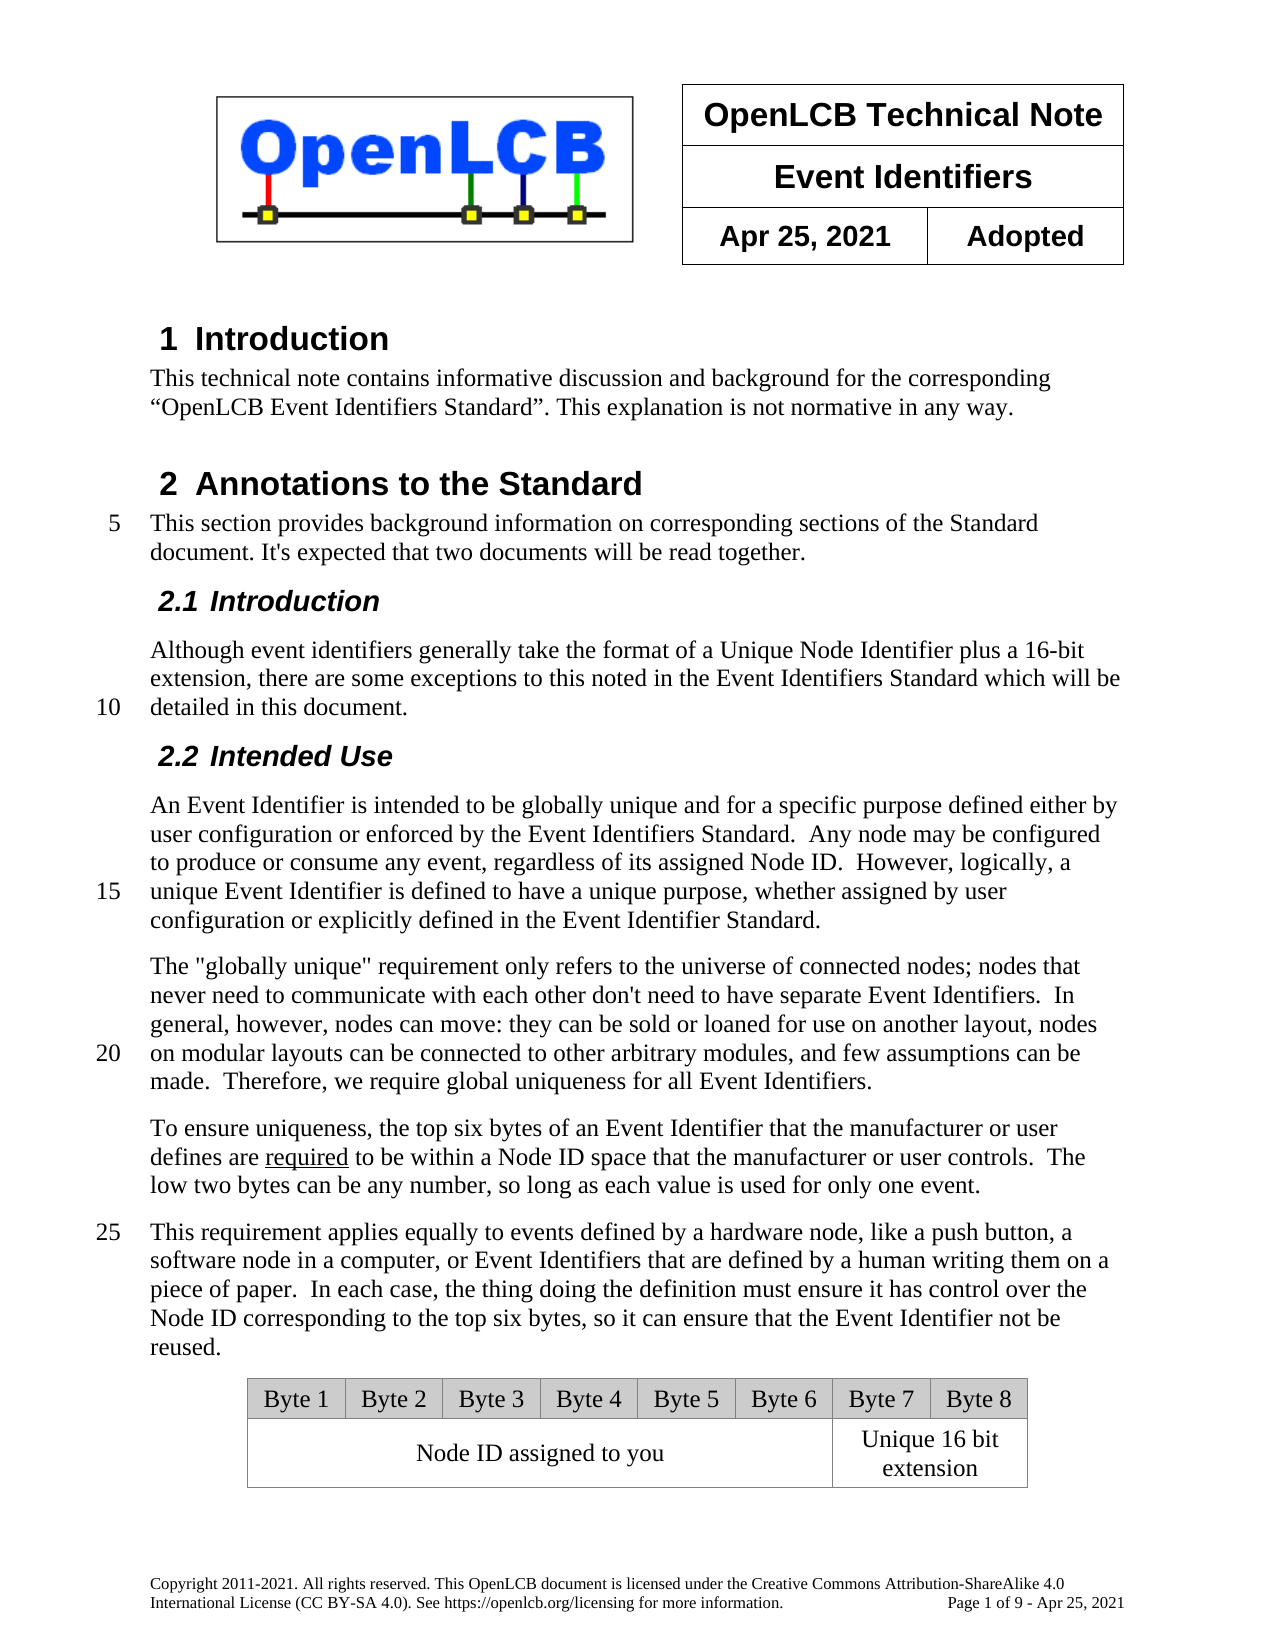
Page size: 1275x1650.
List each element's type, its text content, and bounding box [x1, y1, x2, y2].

text This requirement applies equally to events defined by a hardware node, like a push button, a software node in a computer, or Event Identifiers that are defined by a human writing them on a piece of paper. In each case, the thing doing the definition must ensure it has control over the Node ID corresponding to the top six bytes, so it can ensure that the Event Identifier not be reused. [150, 1217, 1125, 1361]
table_header Byte 1 [248, 1379, 345, 1418]
subtitle Intended Use [150, 739, 1125, 772]
text The "globally unique" requirement only refers to the universe of connected nodes; nodes that never need to communicate with each other don't need to have separate Event Identifiers. In general, however, nodes can move: they can be sold or loaned for use on another layout, nodes on modular layouts can be connected to other arbitrary modules, and few assumptions can be made. Therefore, we require global uniqueness for all Event Identifiers. [150, 951, 1125, 1095]
subtitle Annotations to the Standard [150, 464, 1125, 502]
subtitle Introduction [150, 583, 1125, 617]
table_header Byte 7 [833, 1379, 930, 1418]
subtitle Introduction [150, 319, 1125, 357]
table_cell Node ID assigned to you [248, 1419, 832, 1487]
table_header Byte 5 [638, 1379, 735, 1418]
text To ensure uniqueness, the top six bytes of an Event Identifier that the manufacturer or user defines are required to be within a Node ID space that the manufacturer or user controls. The low two bytes can be any number, so long as each value is used for only one event. [150, 1113, 1125, 1199]
table_cell Unique 16 bit extension [833, 1419, 1027, 1487]
text This section provides background information on corresponding sections of the Standard document. It's expected that two documents will be read together. [150, 508, 1125, 566]
table_header Byte 8 [931, 1379, 1027, 1418]
table_header Byte 3 [443, 1379, 540, 1418]
picture [215, 95, 635, 244]
table_header Byte 4 [541, 1379, 637, 1418]
text Although event identifiers generally take the format of a Unique Node Identifier plus a 16-bit extension, there are some exceptions to this noted in the Event Identifiers Standard which will be detailed in this document. [150, 635, 1125, 721]
table_header Byte 6 [736, 1379, 832, 1418]
text This technical note contains informative discussion and background for the corresponding “OpenLCB Event Identifiers Standard”. This explanation is not normative in any way. [150, 363, 1125, 421]
table_header Byte 2 [346, 1379, 442, 1418]
text An Event Identifier is intended to be globally unique and for a specific purpose defined either by user configuration or enforced by the Event Identifiers Standard. Any node may be configured to produce or consume any event, regardless of its assigned Node ID. However, logically, a unique Event Identifier is defined to have a unique purpose, whether assigned by user configuration or explicitly defined in the Event Identifier Standard. [150, 790, 1125, 934]
